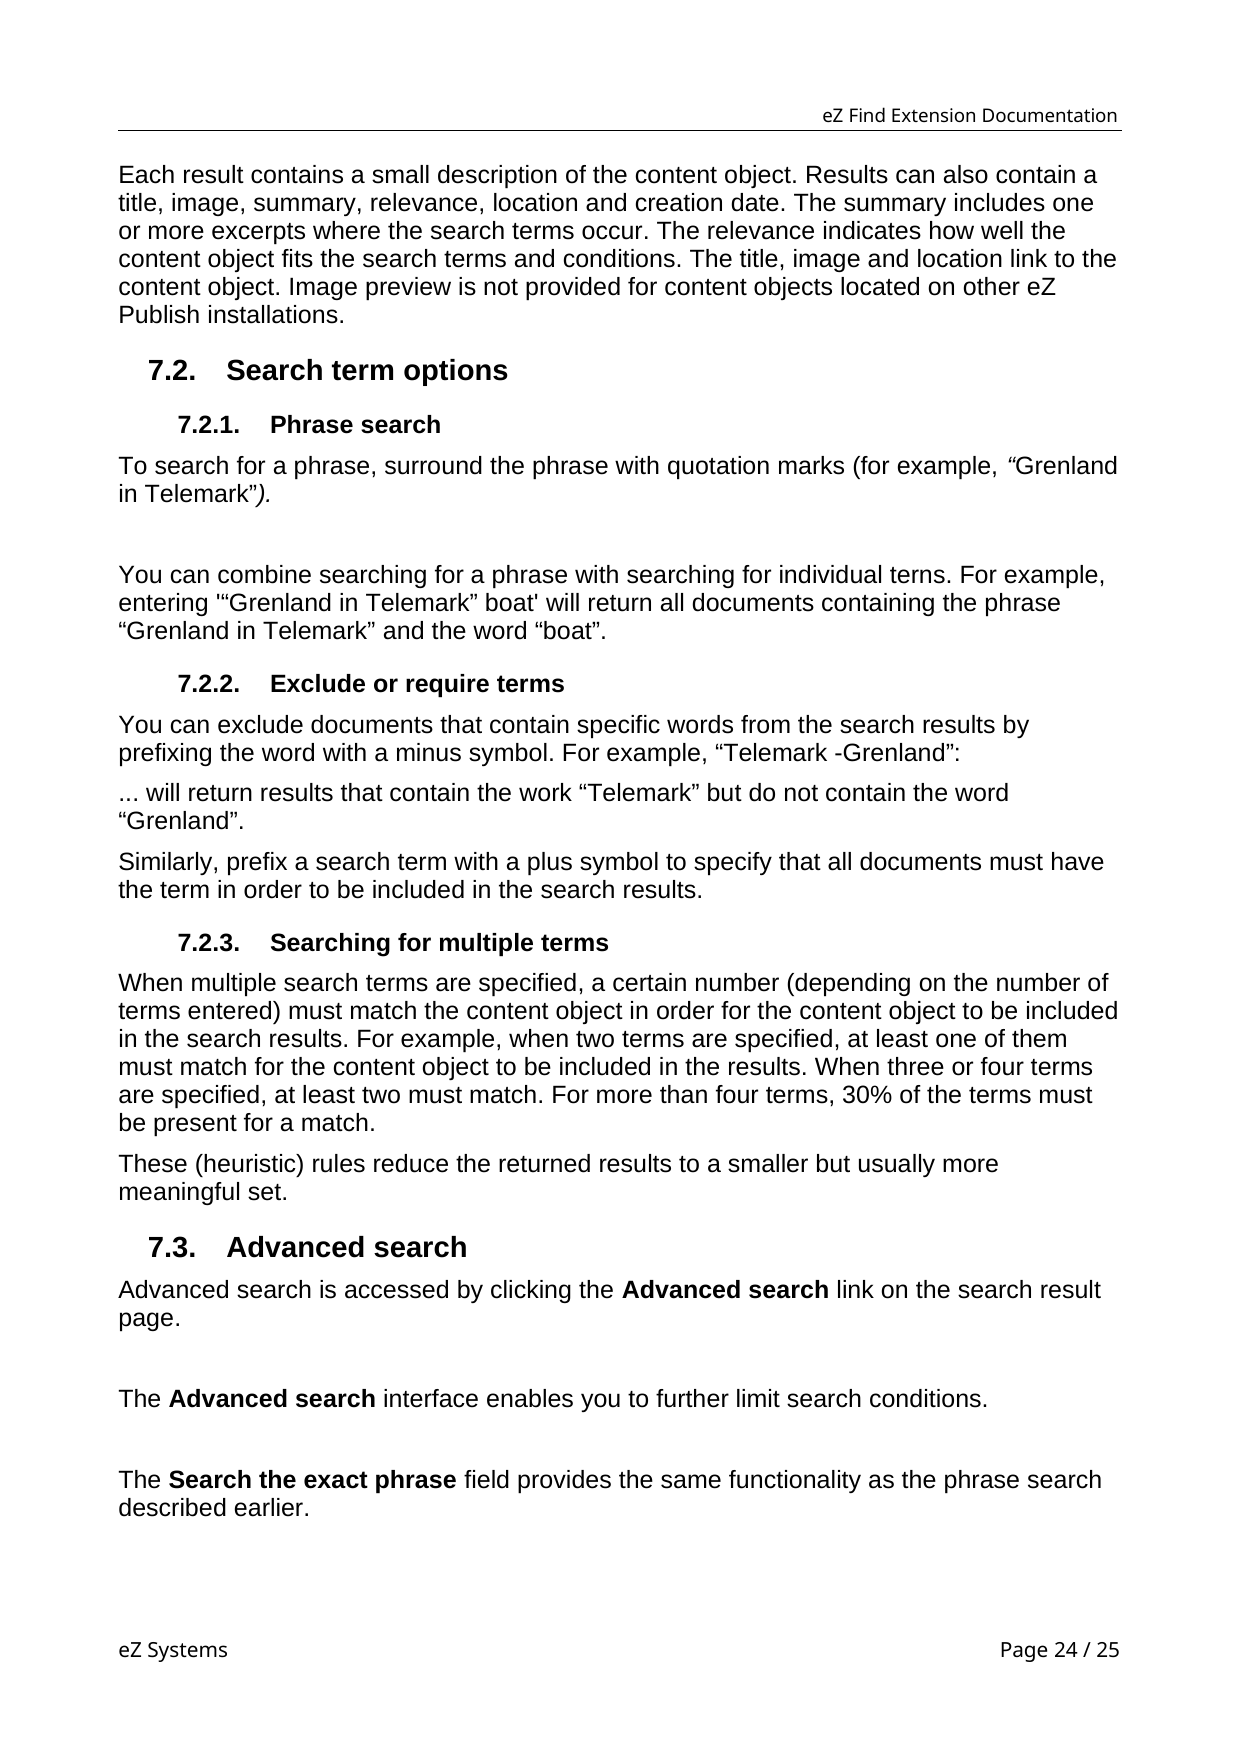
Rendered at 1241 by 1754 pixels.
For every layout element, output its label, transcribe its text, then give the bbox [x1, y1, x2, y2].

text You can combine searching for a phrase with searching for individual terns. For example, entering '“Grenland in Telemark” boat' will return all documents containing the phrase “Grenland in Telemark” and the word “boat”. [118, 561, 1122, 645]
text Similarly, prefix a search term with a plus symbol to specify that all documents must have the term in order to be included in the search results. [118, 847, 1122, 903]
text ... will return results that contain the work “Telemark” but do not contain the word “Grenland”. [118, 779, 1122, 835]
text To search for a phrase, surround the phrase with quotation marks (for example, “Grenland in Telemark”). [118, 452, 1122, 508]
text The Search the exact phrase field provides the same functionality as the phrase search described earlier. [118, 1466, 1122, 1522]
text You can exclude documents that contain specific words from the search results by prefixing the word with a minus symbol. For example, “Telemark -Grenland”: [118, 710, 1122, 766]
subtitle Advanced search [148, 1231, 1122, 1263]
subtitle Phrase search [177, 411, 1122, 439]
text Advanced search is accessed by clicking the Advanced search link on the search result page. [118, 1276, 1122, 1332]
subtitle Exclude or require terms [177, 670, 1122, 698]
subtitle Searching for multiple terms [177, 928, 1122, 956]
text These (heuristic) rules reduce the returned results to a smaller but usually more meaningful set. [118, 1149, 1122, 1206]
text When multiple search terms are specified, a certain number (depending on the number of terms entered) must match the content object in order for the content object to be included in the search results. For example, when two terms are specified, at least one of them must match for the content object to be included in the results. When three or four terms are specified, at least two must match. For more than four terms, 30% of the terms must be present for a match. [118, 969, 1122, 1137]
text Each result contains a small description of the content object. Results can also contain a title, image, summary, relevance, location and creation date. The summary includes one or more excerpts where the search terms occur. The relevance indicates how well the content object fits the search terms and conditions. The title, image and location link to the content object. Image preview is not provided for content objects located on other eZ Publish installations. [118, 160, 1122, 328]
subtitle Search term options [148, 353, 1122, 386]
text The Advanced search interface enables you to further limit search conditions. [118, 1385, 1122, 1413]
